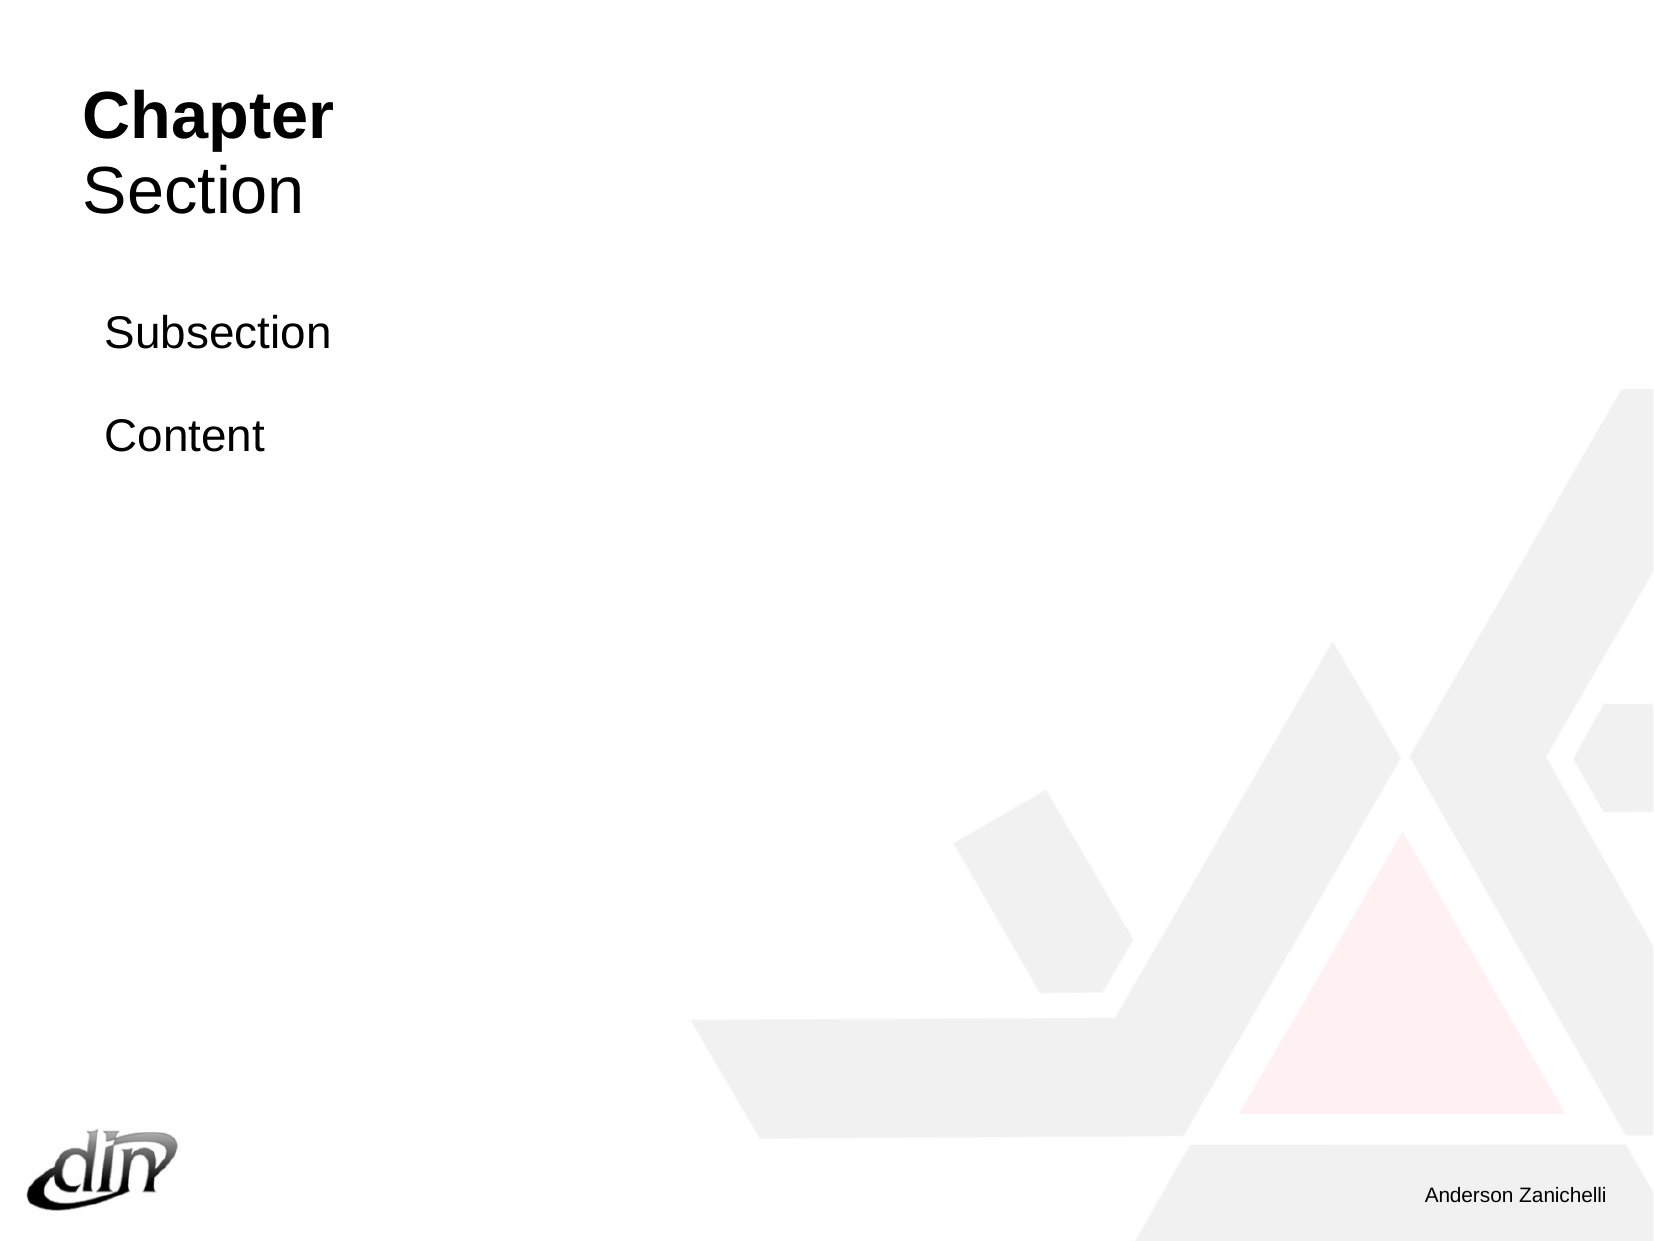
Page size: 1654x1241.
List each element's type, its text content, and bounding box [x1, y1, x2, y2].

title Chapter Section [82, 49, 1571, 257]
text_box Anderson Zanichelli [1410, 1176, 1633, 1216]
text_box Subsection Content [90, 300, 1561, 469]
picture [23, 1124, 181, 1214]
picture [690, 389, 1654, 1241]
